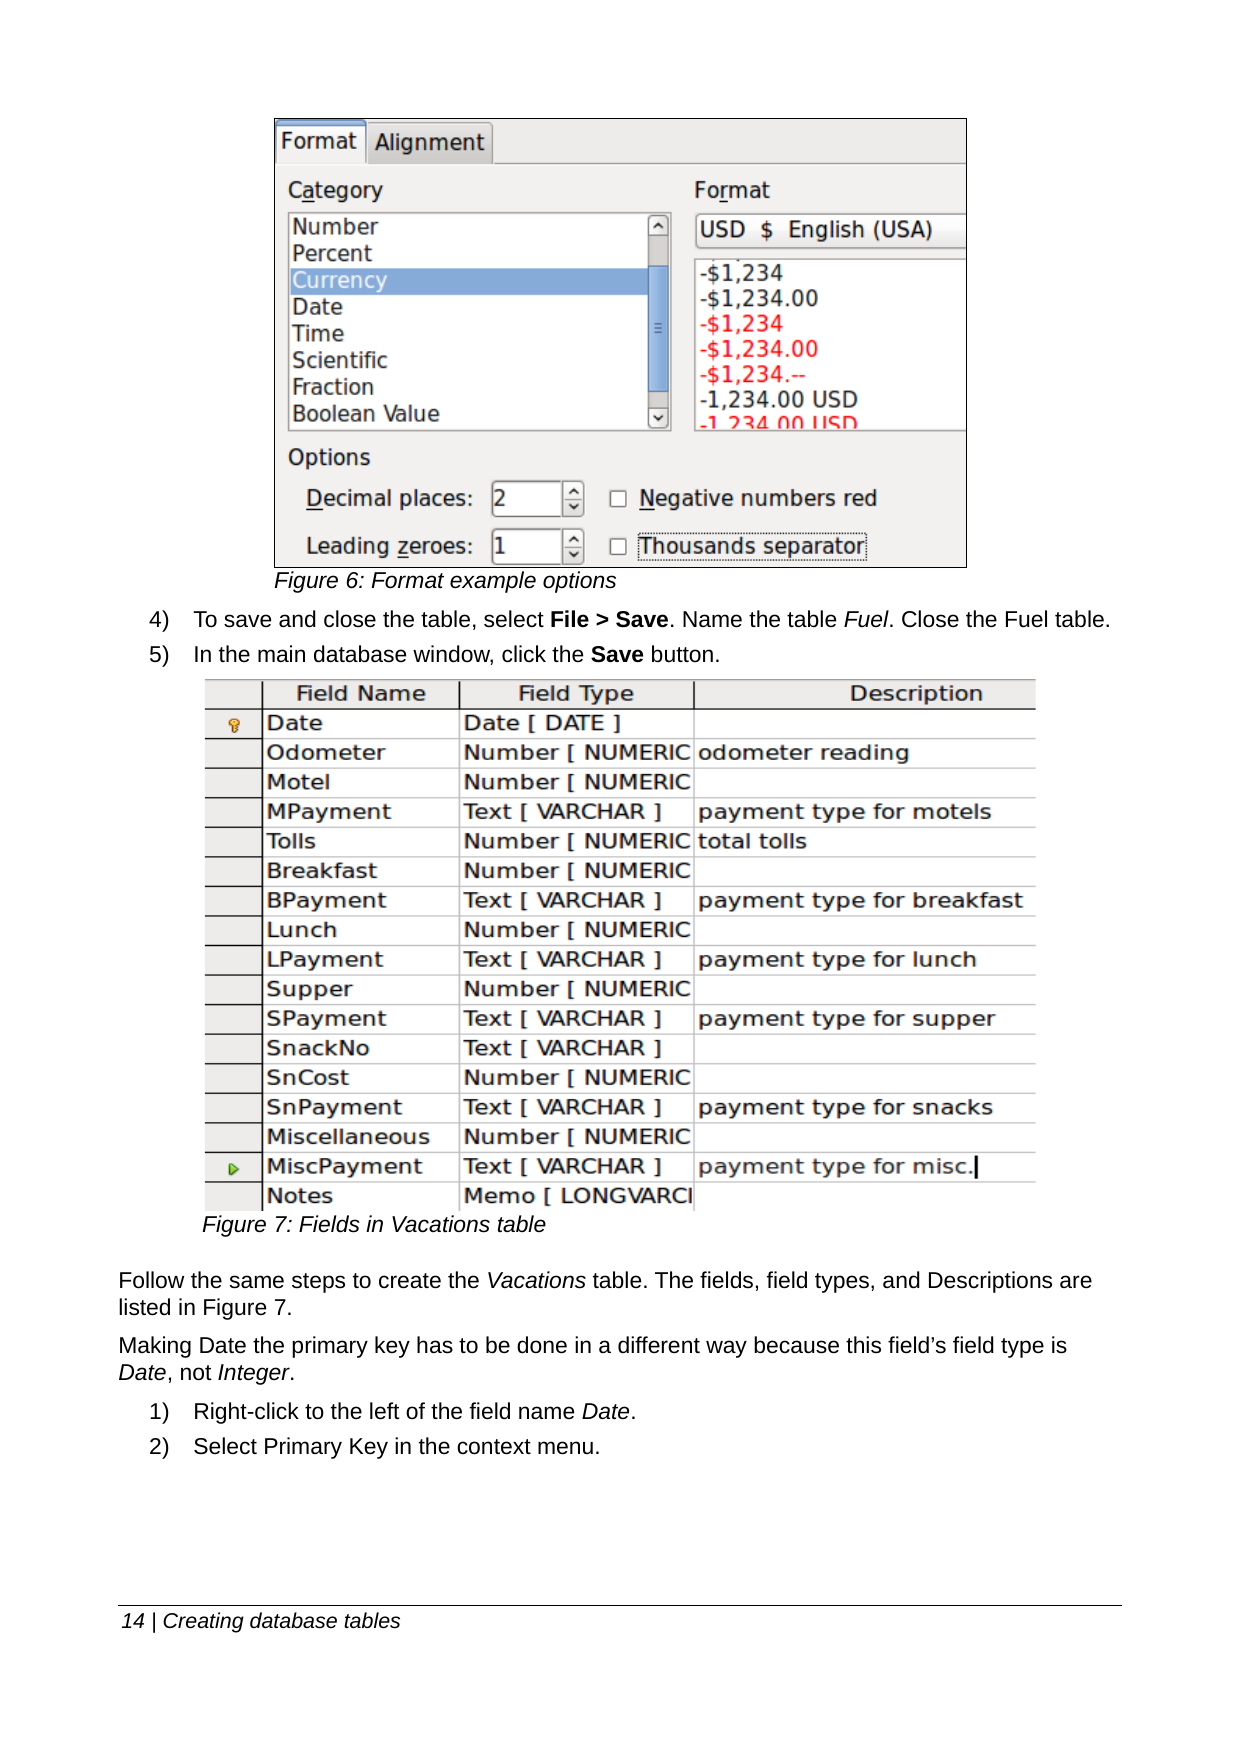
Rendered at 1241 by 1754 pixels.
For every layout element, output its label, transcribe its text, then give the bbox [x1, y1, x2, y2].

picture [275, 119, 966, 567]
list Right-click to the left of the field name Date. [169, 1398, 1122, 1424]
list To save and close the table, select File > Save. Name the table Fuel. Close the Fuel table. [169, 606, 1122, 632]
text Making Date the primary key has to be done in a different way because this field’s field type is Date, not Integer. [118, 1332, 1122, 1385]
list In the main database window, click the Save button. [169, 641, 1122, 667]
text Figure 7: Fields in Vacations table [202, 1211, 1038, 1237]
list Select Primary Key in the context menu. [169, 1433, 1122, 1459]
text Figure 6: Format example options [274, 568, 966, 594]
picture [204, 679, 1036, 1211]
text Follow the same steps to create the Vacations table. The fields, field types, and Descriptions are listed in Figure 7. [118, 1267, 1122, 1320]
